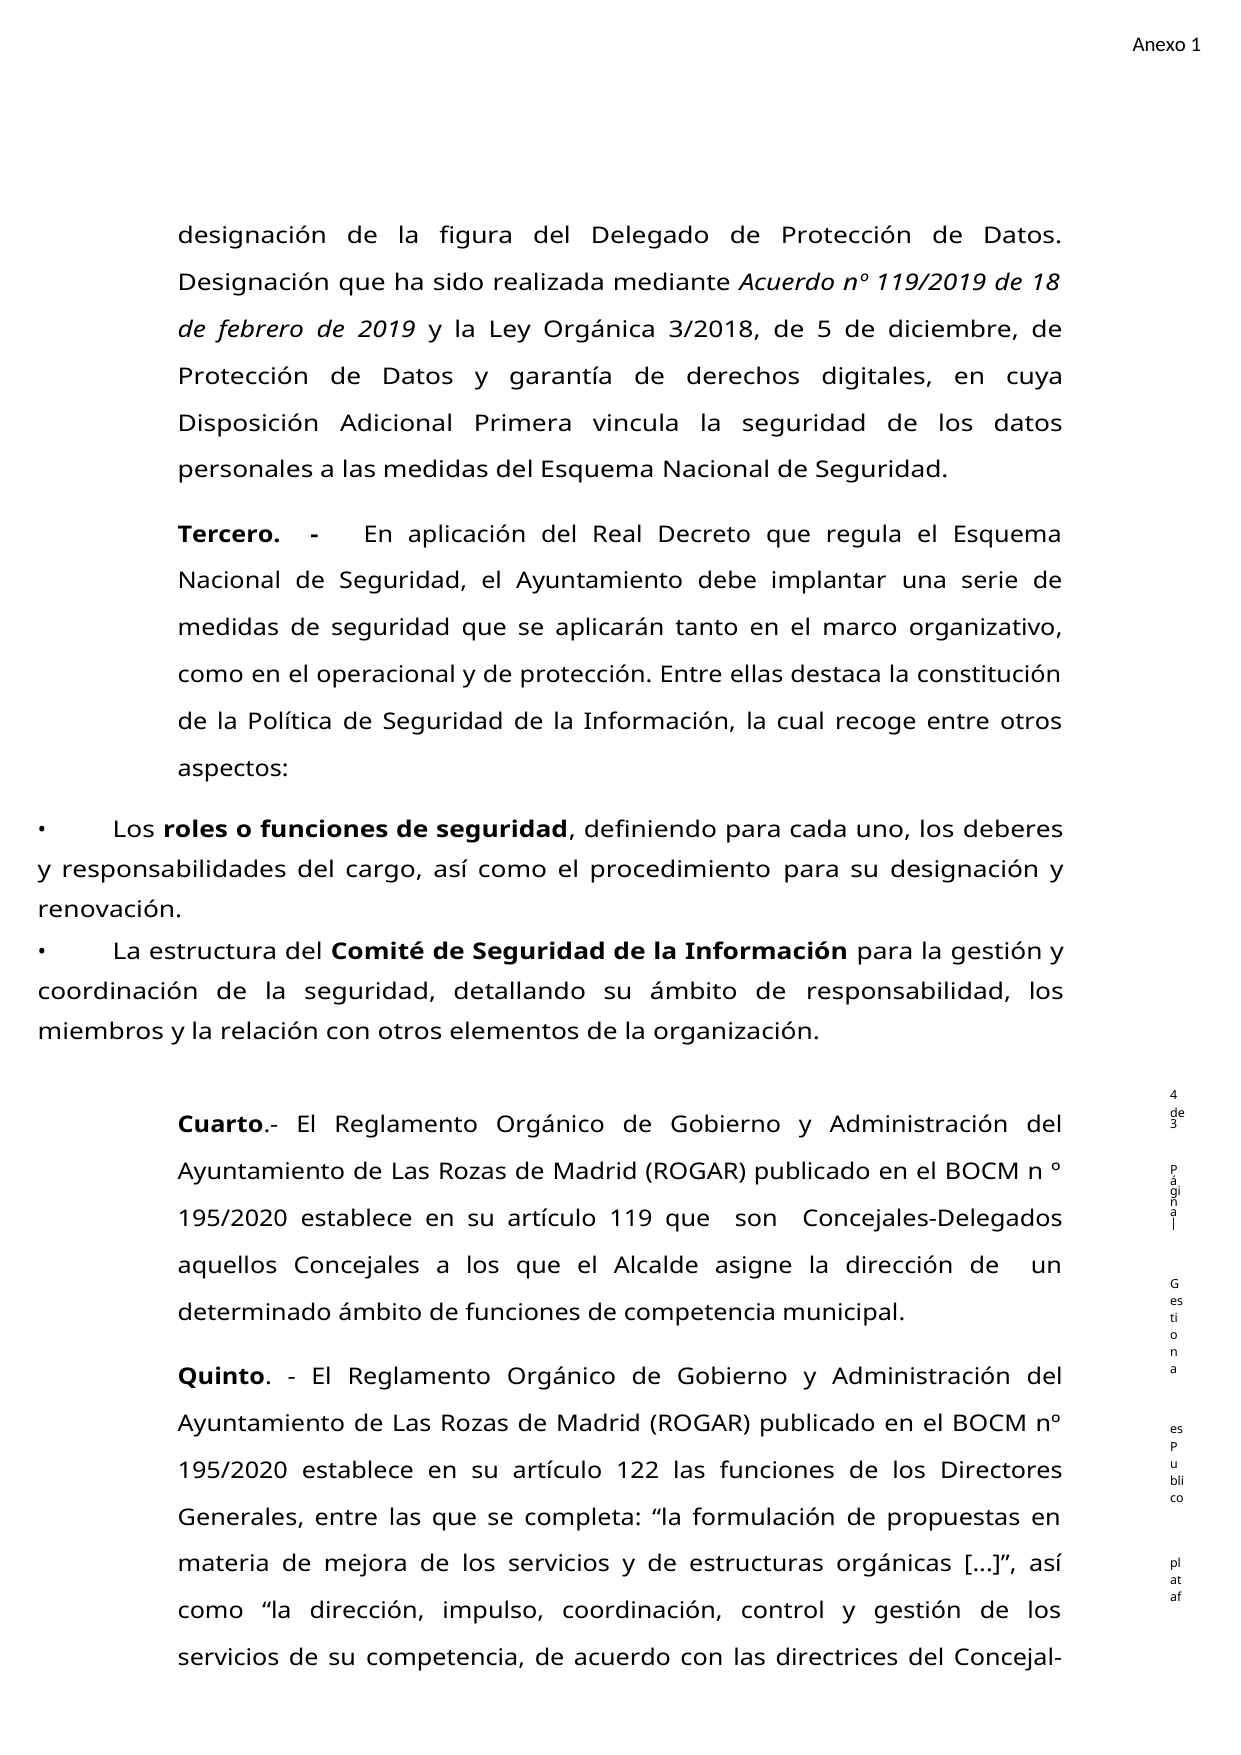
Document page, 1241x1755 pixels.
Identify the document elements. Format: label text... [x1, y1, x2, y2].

list Los roles o funciones de seguridad, definiendo para cada uno, los deberes y responsabilidades del cargo, así como el procedimiento para su designación y renovación. [37, 805, 1063, 925]
text Página [1170, 1166, 1184, 1219]
text | [1174, 1219, 1184, 1229]
text Gestiona [1170, 1275, 1184, 1377]
text 4 [1170, 1091, 1184, 1101]
text esPublico [1170, 1421, 1184, 1506]
text Cuarto.- El Reglamento Orgánico de Gobierno y Administración del Ayuntamiento de Las Rozas de Madrid (ROGAR) publicado en el BOCM n º 195/2020 establece en su artículo 119 que son Concejales-Delegados aquellos Concejales a los que el Alcalde asigne la dirección de un determinado ámbito de funciones de competencia municipal. [177, 1108, 1063, 1327]
list La estructura del Comité de Seguridad de la Información para la gestión y coordinación de la seguridad, detallando su ámbito de responsabilidad, los miembros y la relación con otros elementos de la organización. [37, 928, 1064, 1048]
text Tercero. - En aplicación del Real Decreto que regula el Esquema Nacional de Seguridad, el Ayuntamiento debe implantar una serie de medidas de seguridad que se aplicarán tanto en el marco organizativo, como en el operacional y de protección. Entre ellas destaca la constitución de la Política de Seguridad de la Información, la cual recoge entre otros aspectos: [177, 517, 1063, 783]
text de 3 [1170, 1108, 1184, 1132]
text plataforma [1170, 1554, 1184, 1610]
text designación de la figura del Delegado de Protección de Datos. Designación que ha sido realizada mediante Acuerdo nº 119/2019 de 18 de febrero de 2019 y la Ley Orgánica 3/2018, de 5 de diciembre, de Protección de Datos y garantía de derechos digitales, en cuya Disposición Adicional Primera vincula la seguridad de los datos personales a las medidas del Esquema Nacional de Seguridad. [177, 219, 1063, 485]
text Quinto. - El Reglamento Orgánico de Gobierno y Administración del Ayuntamiento de Las Rozas de Madrid (ROGAR) publicado en el BOCM nº 195/2020 establece en su artículo 122 las funciones de los Directores Generales, entre las que se completa: “la formulación de propuestas en materia de mejora de los servicios y de estructuras orgánicas [...]”, así como “la dirección, impulso, coordinación, control y gestión de los servicios de su competencia, de acuerdo con las directrices del Concejal- [177, 1360, 1063, 1672]
